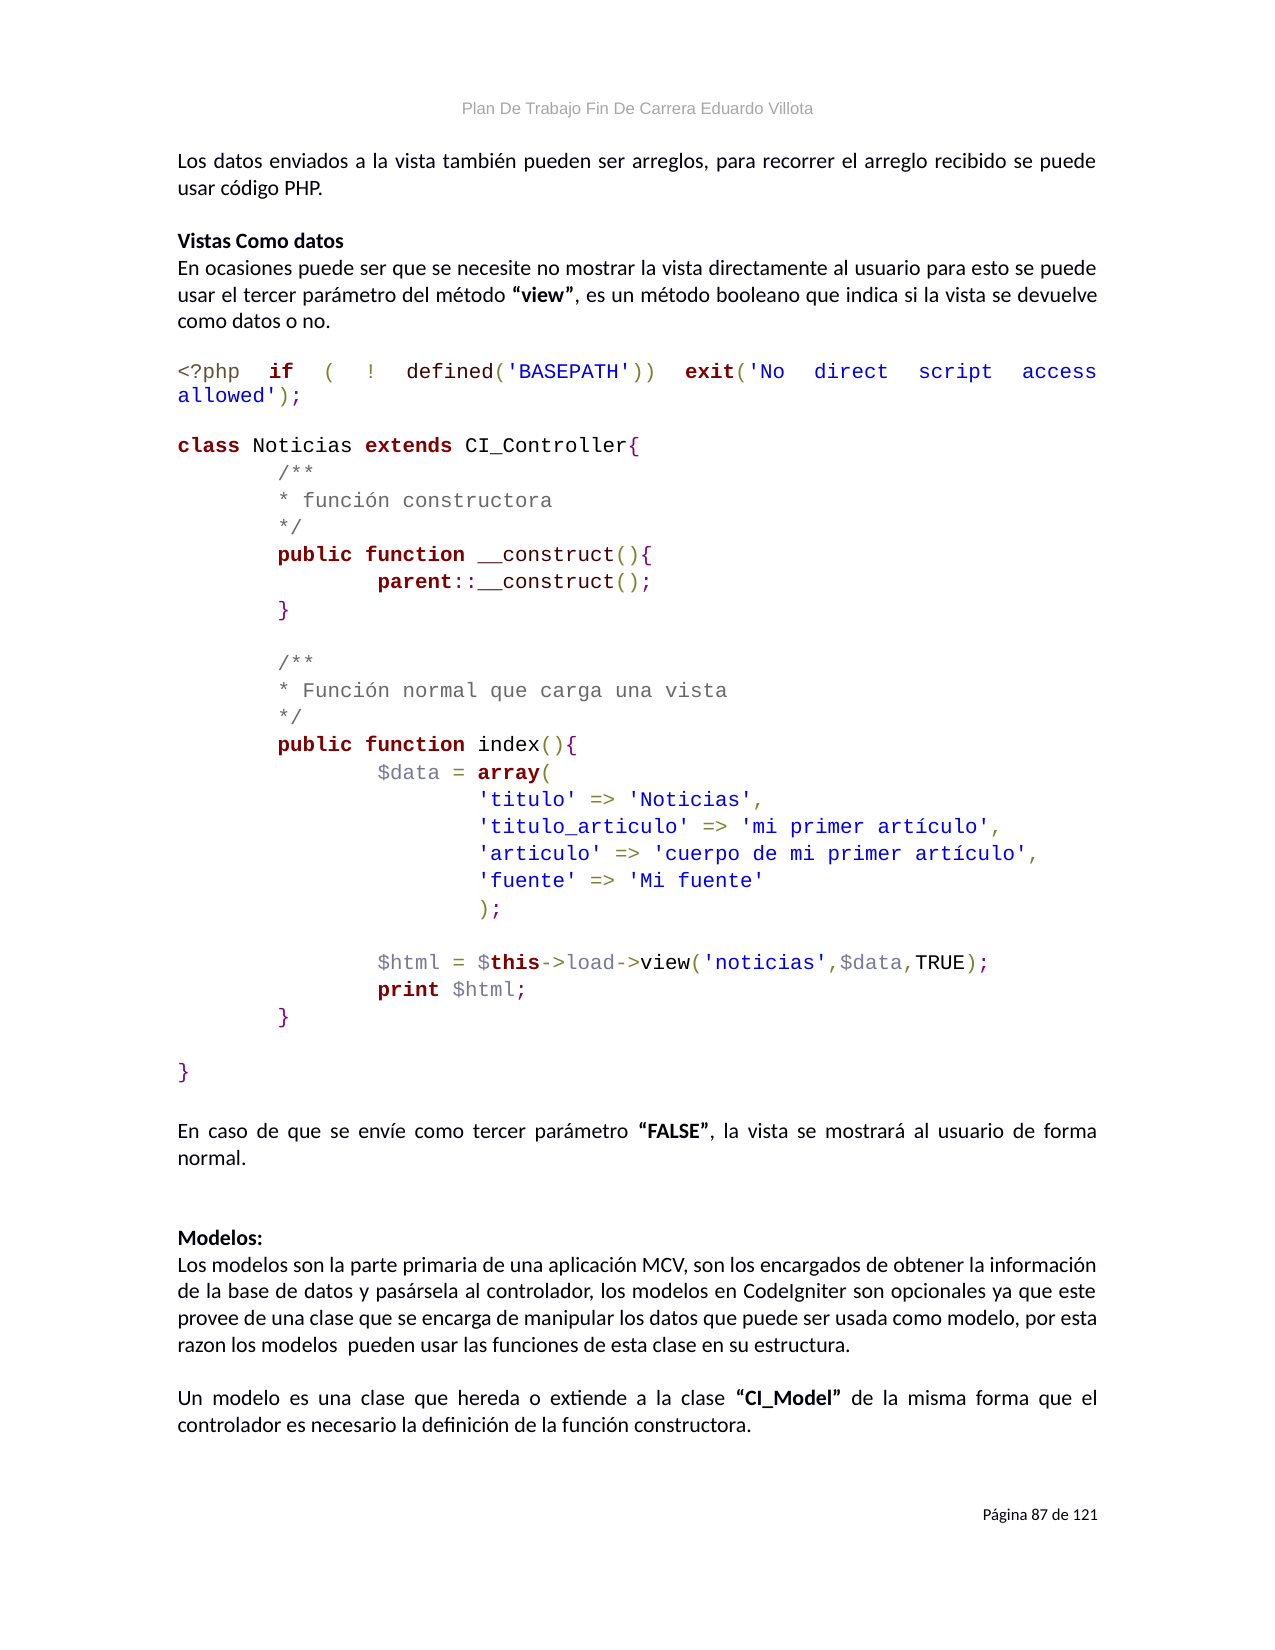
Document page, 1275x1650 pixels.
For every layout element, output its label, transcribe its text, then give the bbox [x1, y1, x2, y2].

text */ [177, 517, 1098, 541]
text print $html; [177, 979, 1098, 1003]
text } [177, 598, 1098, 622]
text } [177, 1006, 1098, 1030]
text $data = array( [177, 762, 1098, 785]
text 'articulo' => 'cuerpo de mi primer artículo', [177, 843, 1098, 867]
text Vistas Como datos [177, 228, 1098, 254]
text En caso de que se envíe como tercer parámetro “FALSE”, la vista se mostrará al usuario de forma normal. [177, 1117, 1098, 1171]
text 'fuente' => 'Mi fuente' [177, 870, 1098, 894]
text Modelos: [177, 1224, 1098, 1251]
text /** [177, 653, 1098, 677]
text /** [177, 463, 1098, 486]
text class Noticias extends CI_Controller{ [177, 435, 1098, 459]
text <?php if ( ! defined('BASEPATH')) exit('No direct script access allowed'); [177, 361, 1098, 408]
text public function index(){ [177, 734, 1098, 758]
text Un modelo es una clase que hereda o extiende a la clase “CI_Model” de la misma forma que el controlador es necesario la definición de la función constructora. [177, 1384, 1098, 1437]
text Los modelos son la parte primaria de una aplicación MCV, son los encargados de obtener la información de la base de datos y pasársela al controlador, los modelos en CodeIgniter son opcionales ya que este provee de una clase que se encarga de manipular los datos que puede ser usada como modelo, por esta razon los modelos pueden usar las funciones de esta clase en su estructura. [177, 1251, 1098, 1357]
text ); [177, 898, 1098, 921]
text } [177, 1061, 1098, 1084]
text 'titulo' => 'Noticias', [177, 789, 1098, 812]
text Los datos enviados a la vista también pueden ser arreglos, para recorrer el arreglo recibido se puede usar código PHP. [177, 148, 1098, 201]
text parent::__construct(); [177, 571, 1098, 595]
text En ocasiones puede ser que se necesite no mostrar la vista directamente al usuario para esto se puede usar el tercer parámetro del método “view”, es un método booleano que indica si la vista se devuelve como datos o no. [177, 254, 1098, 334]
text */ [177, 707, 1098, 731]
text * Función normal que carga una vista [177, 680, 1098, 704]
text * función constructora [177, 490, 1098, 513]
text 'titulo_articulo' => 'mi primer artículo', [177, 816, 1098, 840]
text public function __construct(){ [177, 544, 1098, 568]
text $html = $this->load->view('noticias',$data,TRUE); [177, 952, 1098, 976]
